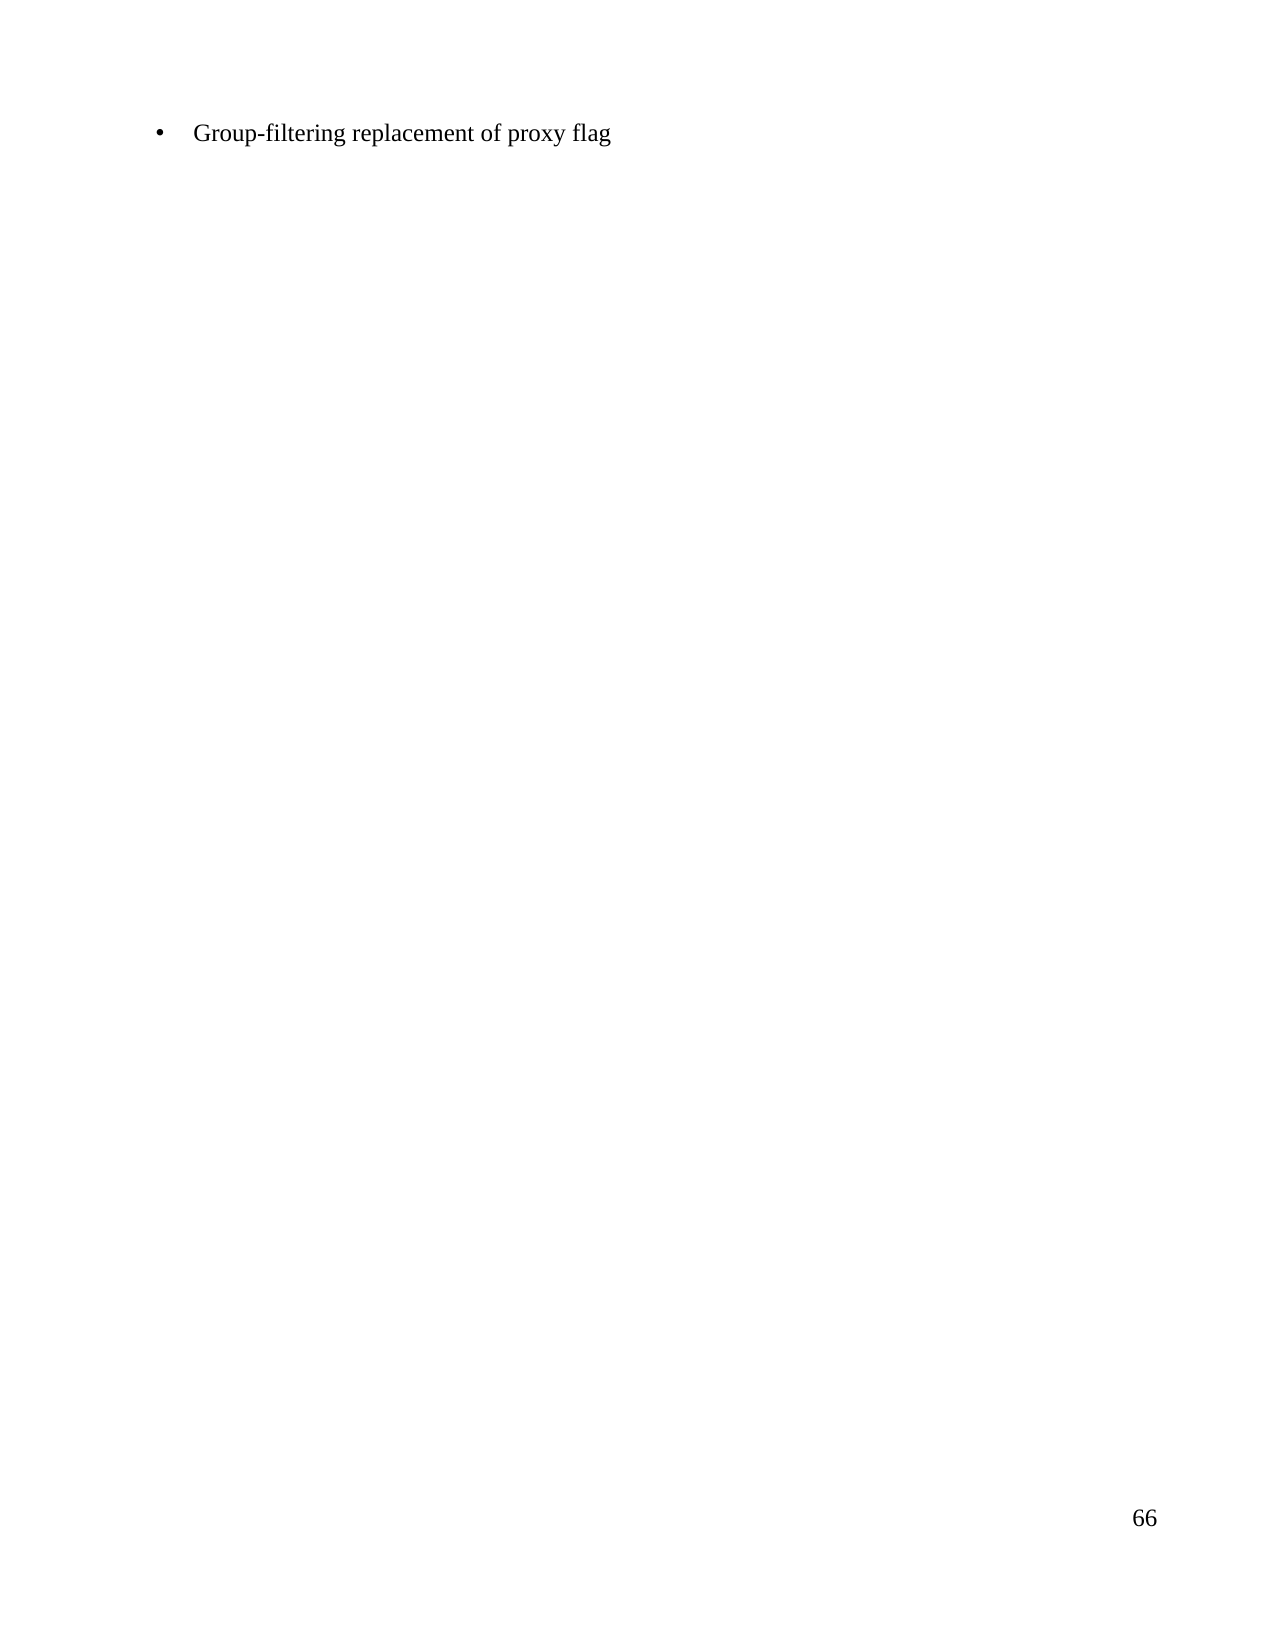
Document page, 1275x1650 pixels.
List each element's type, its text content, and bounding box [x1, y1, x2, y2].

list Group-filtering replacement of proxy flag [156, 118, 1157, 147]
